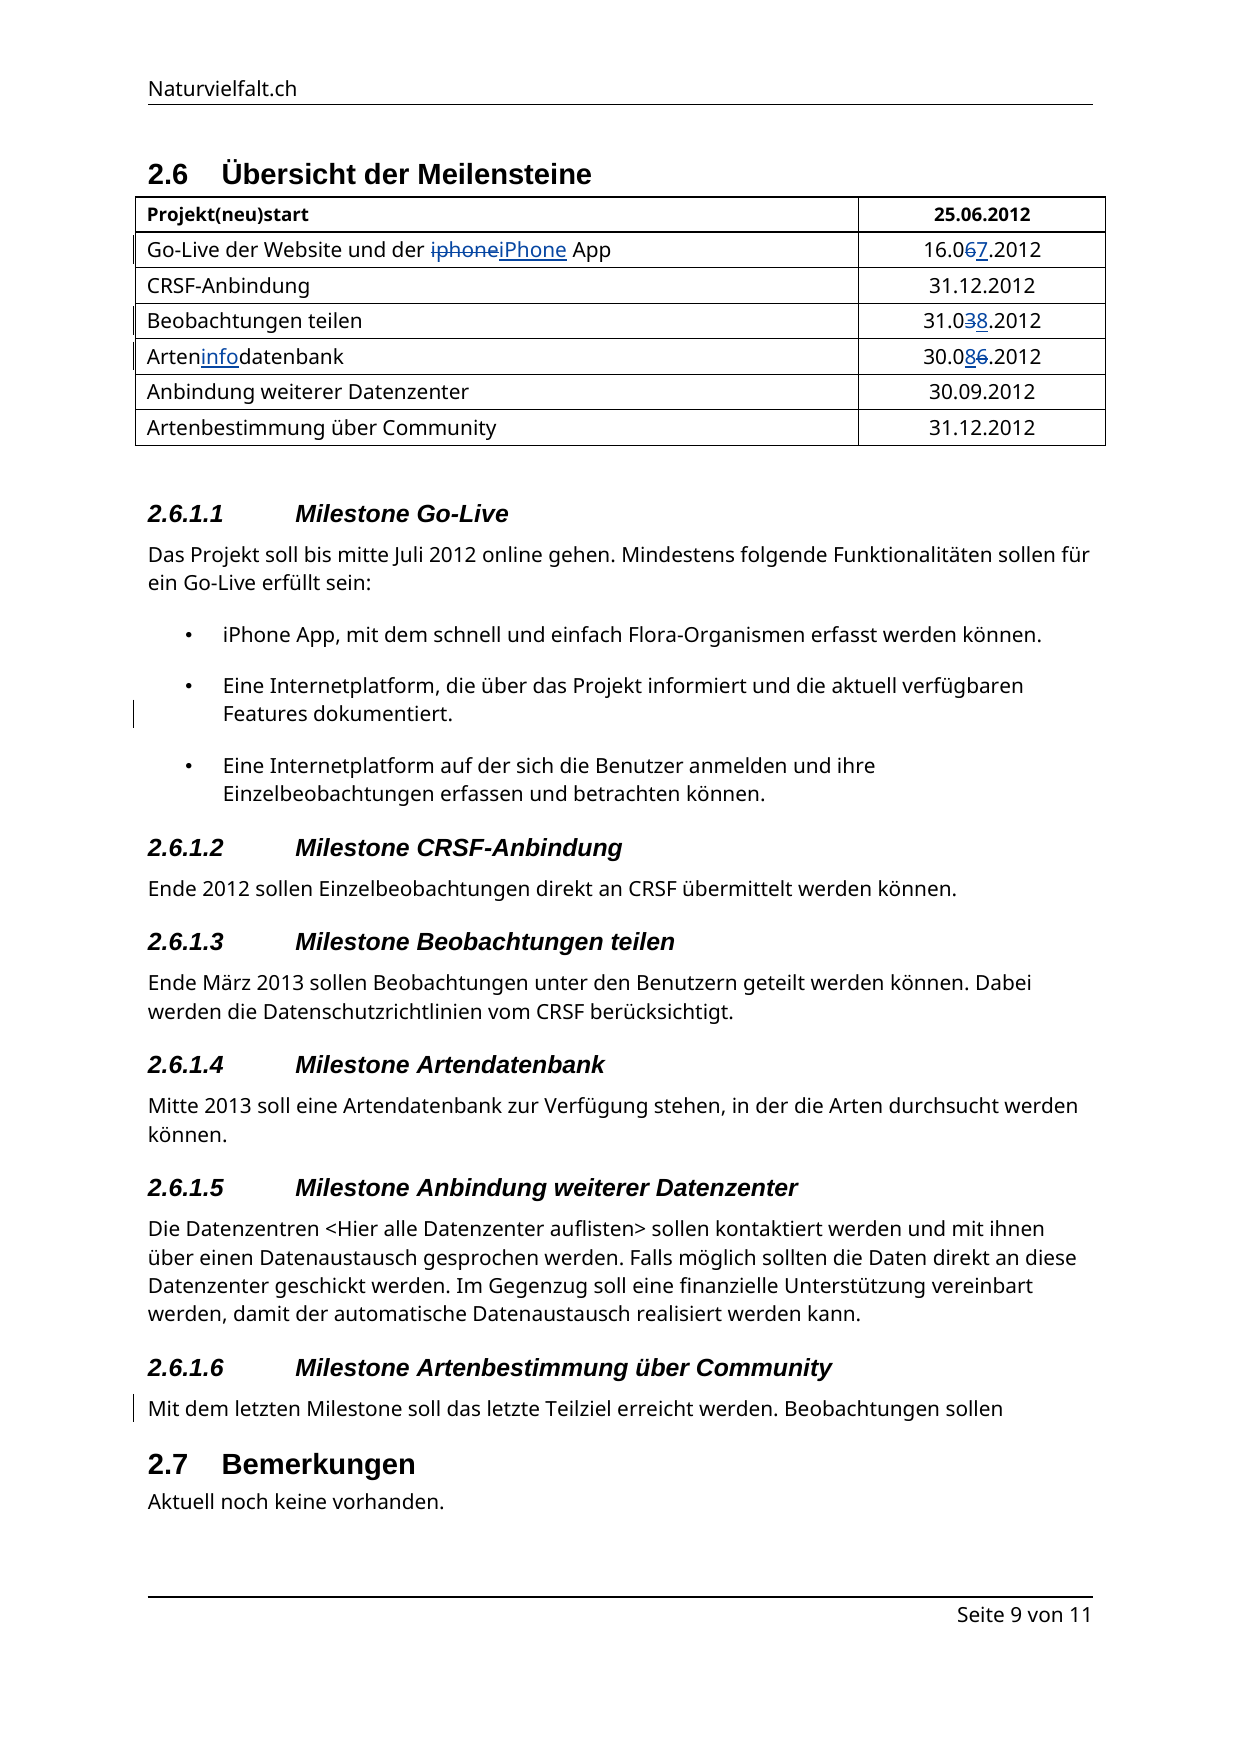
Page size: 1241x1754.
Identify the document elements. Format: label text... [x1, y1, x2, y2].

table_cell 31.08.2012 [859, 304, 1105, 338]
list Eine Internetplatform, die über das Projekt informiert und die aktuell verfügbaren Features dokumentiert. [185, 671, 1093, 728]
subtitle Übersicht der Meilensteine [148, 157, 1093, 190]
text Aktuell noch keine vorhanden. [148, 1487, 1093, 1516]
subtitle Bemerkungen [148, 1447, 1093, 1481]
table_cell 31.12.2012 [859, 410, 1105, 444]
list Eine Internetplatform auf der sich die Benutzer anmelden und ihre Einzelbeobachtungen erfassen und betrachten können. [185, 751, 1093, 808]
text Mitte 2013 soll eine Artendatenbank zur Verfügung stehen, in der die Arten durchsucht werden können. [148, 1091, 1093, 1148]
text Das Projekt soll bis mitte Juli 2012 online gehen. Mindestens folgende Funktionalitäten sollen für ein Go-Live erfüllt sein: [148, 540, 1093, 597]
subtitle Milestone Anbindung weiterer Datenzenter [148, 1173, 1093, 1202]
table_cell 30.08.2012 [859, 339, 1105, 373]
table_cell 16.07.2012 [859, 233, 1105, 267]
subtitle Milestone Artendatenbank [148, 1050, 1093, 1079]
table_cell Go-Live der Website und der iPhone App [136, 233, 858, 267]
text Die Datenzentren <Hier alle Datenzenter auflisten> sollen kontaktiert werden und mit ihnen über einen Datenaustausch gesprochen werden. Falls möglich sollten die Daten direkt an diese Datenzenter geschickt werden. Im Gegenzug soll eine finanzielle Unterstützung vereinbart werden, damit der automatische Datenaustausch realisiert werden kann. [148, 1214, 1093, 1328]
subtitle Milestone CRSF-Anbindung [148, 833, 1093, 861]
table_cell 30.09.2012 [859, 375, 1105, 409]
table_cell Artenbestimmung über Community [136, 410, 858, 444]
text Ende März 2013 sollen Beobachtungen unter den Benutzern geteilt werden können. Dabei werden die Datenschutzrichtlinien vom CRSF berücksichtigt. [148, 968, 1093, 1025]
table_header Projekt(neu)start [136, 198, 858, 231]
list iPhone App, mit dem schnell und einfach Flora-Organismen erfasst werden können. [185, 620, 1093, 648]
table_cell Anbindung weiterer Datenzenter [136, 375, 858, 409]
subtitle Milestone Beobachtungen teilen [148, 927, 1093, 956]
subtitle Milestone Artenbestimmung über Community [148, 1353, 1093, 1381]
subtitle Milestone Go-Live [148, 499, 1093, 527]
table_cell CRSF-Anbindung [136, 268, 858, 302]
text Ende 2012 sollen Einzelbeobachtungen direkt an CRSF übermittelt werden können. [148, 874, 1093, 902]
table_cell Arteninfodatenbank [136, 339, 858, 373]
text Mit dem letzten Milestone soll das letzte Teilziel erreicht werden. Beobachtungen sollen [148, 1394, 1093, 1422]
table_cell 31.12.2012 [859, 268, 1105, 302]
table_cell Beobachtungen teilen [136, 304, 858, 338]
table_header 25.06.2012 [859, 198, 1105, 231]
